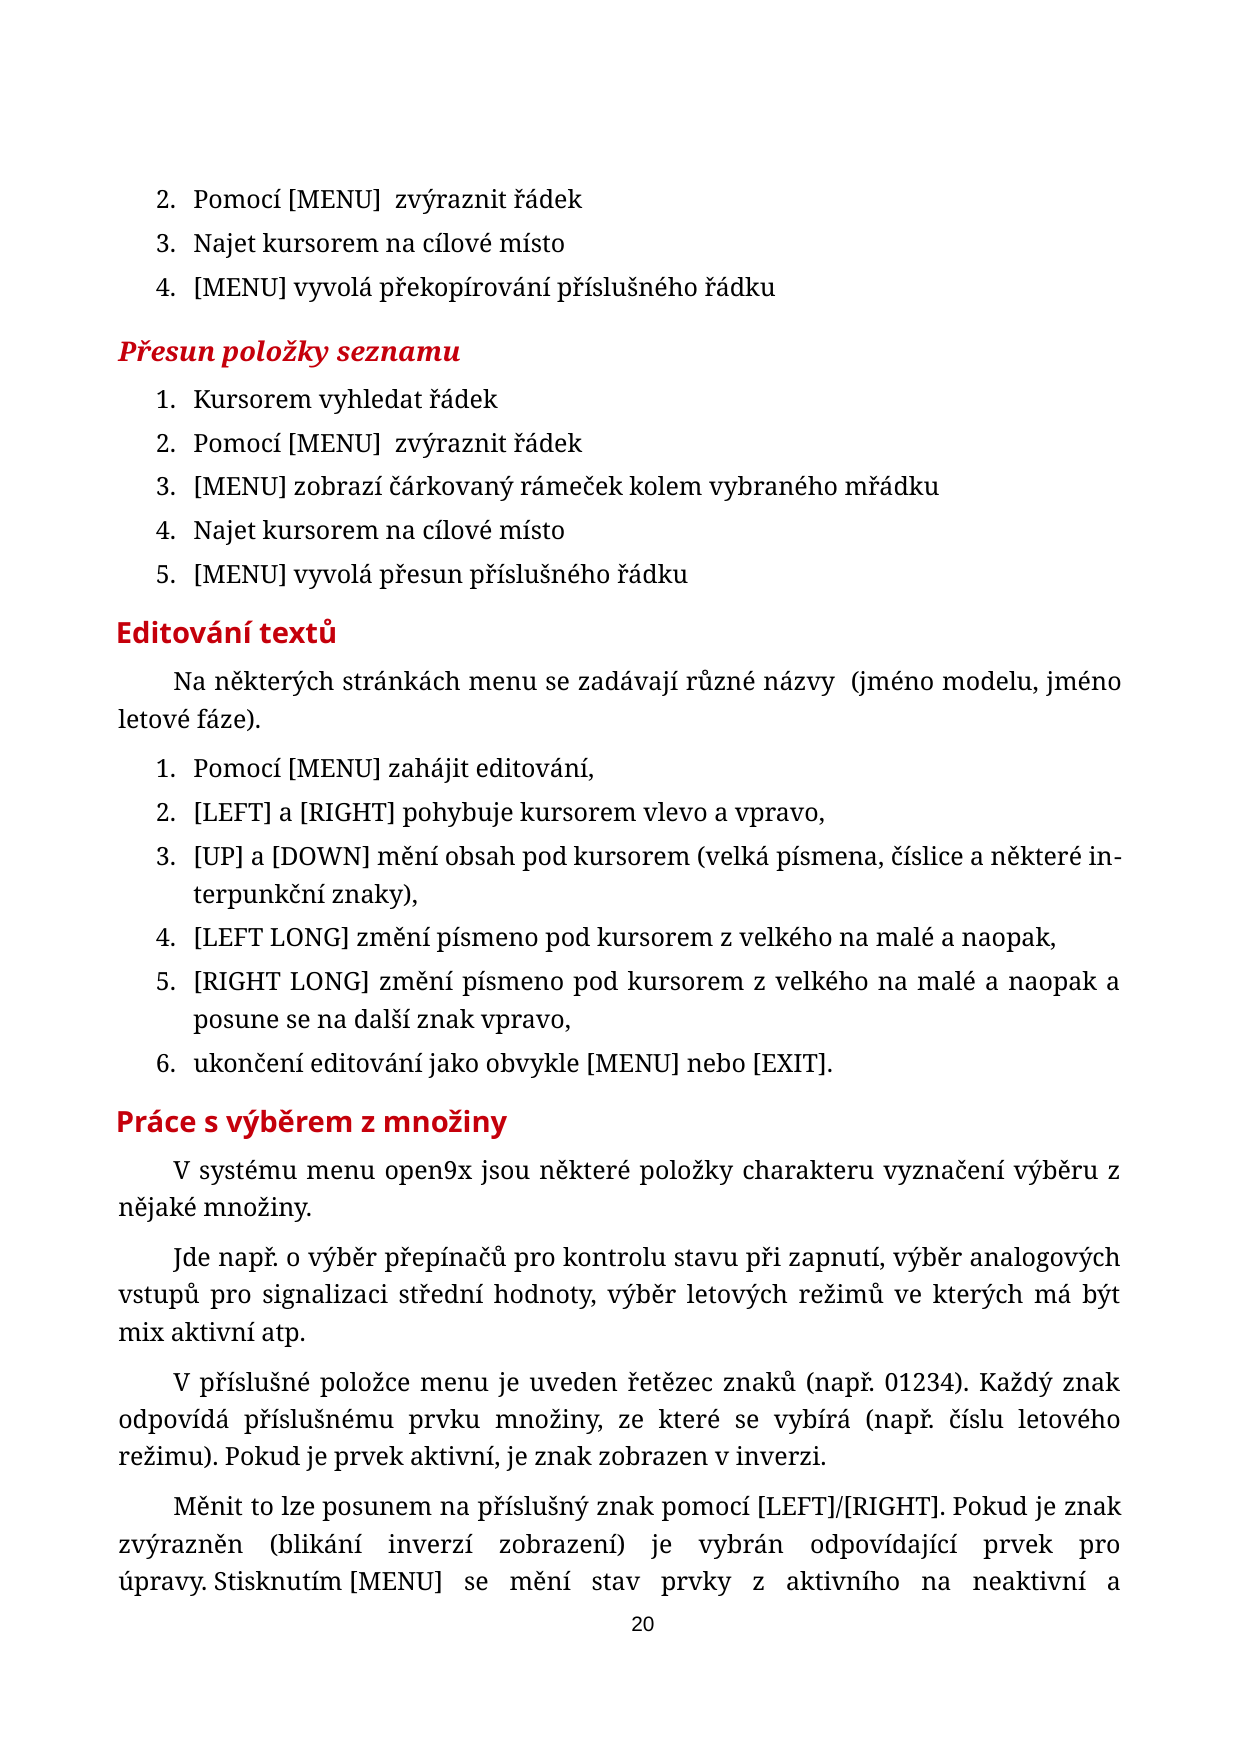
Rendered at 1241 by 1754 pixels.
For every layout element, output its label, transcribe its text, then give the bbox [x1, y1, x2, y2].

list [UP] a [DOWN] mění obsah pod kursorem (velká písmena, číslice a některé in­terpunkční znaky), [156, 839, 1122, 910]
text Na některých stránkách menu se zadávají různé názvy (jméno modelu, jméno letové fáze). [118, 664, 1122, 735]
list Kursorem vyhledat řádek [156, 381, 1122, 415]
list [MENU] zobrazí čárkovaný rámeček kolem vybraného mřádku [156, 469, 1122, 503]
text V systému menu open9x jsou některé položky charakteru vyznačení výběru z nějaké množiny. [118, 1152, 1122, 1224]
list ukončení editování jako obvykle [MENU] nebo [EXIT]. [156, 1045, 1122, 1079]
list [LEFT] a [RIGHT] pohybuje kursorem vlevo a vpravo, [156, 795, 1122, 829]
text Jde např. o výběr přepínačů pro kontrolu stavu při zapnutí, výběr analogových vstupů pro signalizaci střední hodnoty, výběr letových režimů ve kterých má být mix aktivní atp. [118, 1239, 1122, 1348]
text Měnit to lze posunem na příslušný znak pomocí [LEFT]/[RIGHT]. Pokud je znak zvý­razněn (blikání inverzí zobrazení) je vybrán odpovídající prvek pro úpravy. Stisknu­tím [MENU] se mění stav prvky z aktivního na neaktivní a [118, 1489, 1122, 1598]
list [MENU] vyvolá překopírování příslušného řádku [156, 269, 1122, 303]
list [LEFT LONG] změní písmeno pod kursorem z velkého na malé a naopak, [156, 920, 1122, 954]
list Najet kursorem na cílové místo [156, 513, 1122, 547]
list Najet kursorem na cílové místo [156, 226, 1122, 259]
text V příslušné položce menu je uveden řetězec znaků (např. 01234). Každý znak odpovídá příslušnému prvku množiny, ze které se vybírá (např. číslu letového režimu). Pokud je prvek aktivní, je znak zobrazen v inverzi. [118, 1364, 1122, 1473]
subtitle Editování textů [116, 612, 1122, 652]
list [RIGHT LONG] změní písmeno pod kursorem z velkého na malé a naopak a posune se na další znak vpravo, [156, 964, 1122, 1035]
subtitle Práce s výběrem z množiny [116, 1101, 1122, 1141]
list Pomocí [MENU] zahájit editování, [156, 751, 1122, 785]
list Pomocí [MENU] zvýraznit řádek [156, 425, 1122, 459]
list Pomocí [MENU] zvýraznit řádek [156, 182, 1122, 216]
list [MENU] vyvolá přesun příslušného řádku [156, 557, 1122, 591]
subtitle Přesun položky seznamu [118, 332, 1122, 369]
